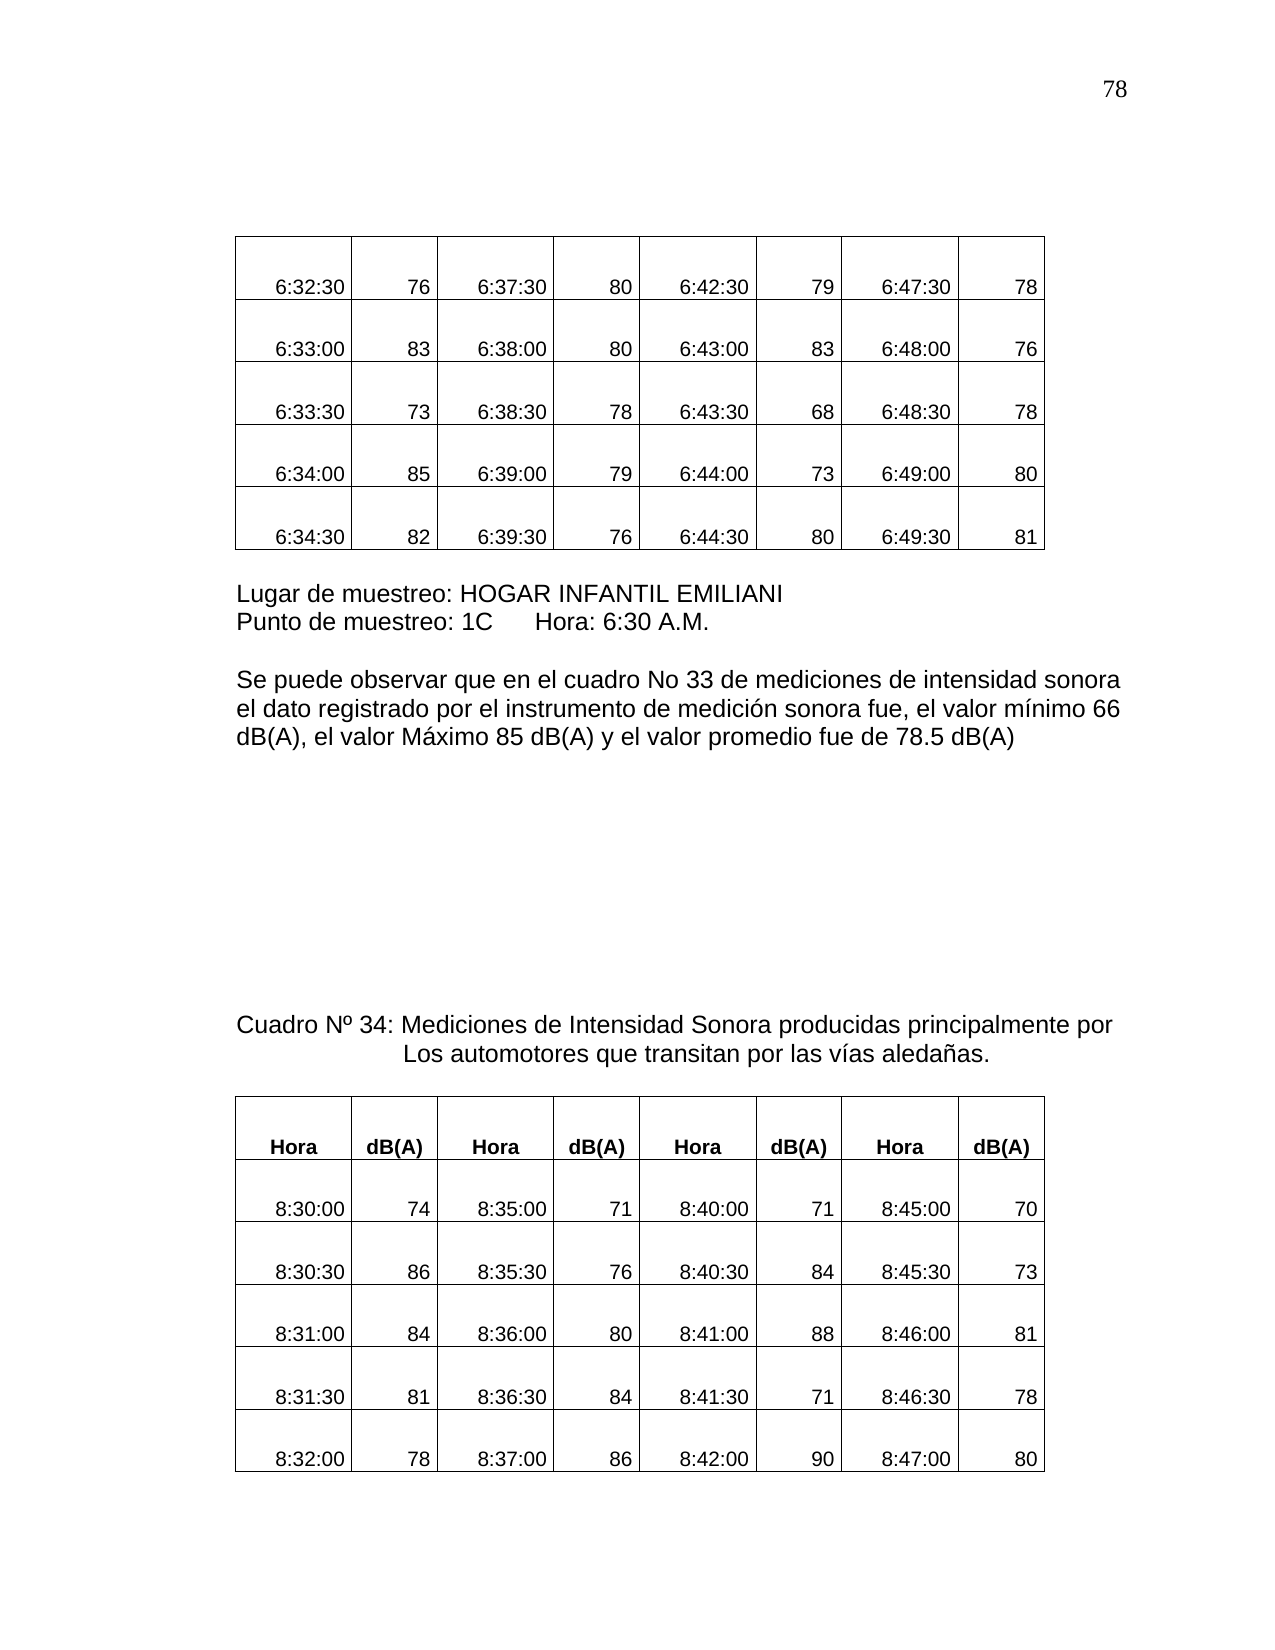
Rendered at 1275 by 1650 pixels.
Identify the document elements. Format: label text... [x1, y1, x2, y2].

table_cell 8:41:00 [640, 1285, 756, 1346]
table_cell 78 [959, 1347, 1044, 1408]
table_cell 81 [959, 487, 1044, 549]
table_cell 73 [352, 362, 437, 424]
table_cell 8:31:00 [236, 1285, 351, 1346]
table_cell 8:40:00 [640, 1160, 756, 1221]
table_cell 73 [959, 1222, 1044, 1283]
table_cell 8:35:30 [438, 1222, 553, 1283]
text Se puede observar que en el cuadro No 33 de mediciones de intensidad sonora el dato registrado por el instrumento de medición sonora fue, el valor mínimo 66 dB(A), el valor Máximo 85 dB(A) y el valor promedio fue de 78.5 dB(A) [236, 665, 1127, 751]
table_cell 80 [554, 237, 639, 299]
table_cell 6:32:30 [236, 237, 351, 299]
table_cell 80 [554, 1285, 639, 1346]
table_cell 80 [959, 425, 1044, 486]
table_cell 6:33:30 [236, 362, 351, 424]
table_header Hora [640, 1097, 756, 1158]
table_cell 8:37:00 [438, 1410, 553, 1471]
table_cell 6:38:30 [438, 362, 553, 424]
table_cell 86 [352, 1222, 437, 1283]
table_cell 6:49:30 [842, 487, 958, 549]
table_cell 6:37:30 [438, 237, 553, 299]
table_cell 80 [959, 1410, 1044, 1471]
table_header Hora [842, 1097, 958, 1158]
table_cell 8:47:00 [842, 1410, 958, 1471]
table_cell 74 [352, 1160, 437, 1221]
table_cell 6:49:00 [842, 425, 958, 486]
table_cell 70 [959, 1160, 1044, 1221]
table_cell 71 [554, 1160, 639, 1221]
table_cell 76 [959, 300, 1044, 361]
table_cell 6:44:00 [640, 425, 756, 486]
table_header dB(A) [959, 1097, 1044, 1158]
table_cell 76 [554, 487, 639, 549]
table_cell 78 [352, 1410, 437, 1471]
table_cell 8:35:00 [438, 1160, 553, 1221]
table_cell 71 [757, 1160, 841, 1221]
table_header dB(A) [554, 1097, 639, 1158]
table_cell 83 [757, 300, 841, 361]
table_cell 8:36:00 [438, 1285, 553, 1346]
table_cell 68 [757, 362, 841, 424]
table_cell 6:38:00 [438, 300, 553, 361]
table_header Hora [236, 1097, 351, 1158]
table_cell 79 [554, 425, 639, 486]
table_cell 71 [757, 1347, 841, 1408]
table_cell 8:41:30 [640, 1347, 756, 1408]
table_cell 79 [757, 237, 841, 299]
text Punto de muestreo: 1C Hora: 6:30 A.M. [236, 607, 1127, 636]
table_cell 6:34:30 [236, 487, 351, 549]
table_header dB(A) [757, 1097, 841, 1158]
table_cell 8:45:30 [842, 1222, 958, 1283]
table_header Hora [438, 1097, 553, 1158]
table_cell 84 [757, 1222, 841, 1283]
table_cell 6:42:30 [640, 237, 756, 299]
table_cell 86 [554, 1410, 639, 1471]
table_cell 6:43:00 [640, 300, 756, 361]
table_cell 76 [554, 1222, 639, 1283]
text Los automotores que transitan por las vías aledañas. [236, 1038, 1127, 1067]
text Cuadro Nº 34: Mediciones de Intensidad Sonora producidas principalmente por [236, 1010, 1127, 1038]
table_cell 80 [554, 300, 639, 361]
table_cell 85 [352, 425, 437, 486]
table_cell 6:39:30 [438, 487, 553, 549]
table_cell 76 [352, 237, 437, 299]
table_header dB(A) [352, 1097, 437, 1158]
table_cell 6:39:00 [438, 425, 553, 486]
table_cell 6:43:30 [640, 362, 756, 424]
table_cell 8:42:00 [640, 1410, 756, 1471]
table_cell 90 [757, 1410, 841, 1471]
table_cell 78 [554, 362, 639, 424]
table_cell 8:31:30 [236, 1347, 351, 1408]
table_cell 78 [959, 237, 1044, 299]
table_cell 81 [352, 1347, 437, 1408]
table_cell 6:48:30 [842, 362, 958, 424]
table_cell 8:32:00 [236, 1410, 351, 1471]
table_cell 81 [959, 1285, 1044, 1346]
table_cell 84 [352, 1285, 437, 1346]
table_cell 8:30:00 [236, 1160, 351, 1221]
table_cell 83 [352, 300, 437, 361]
table_cell 8:46:30 [842, 1347, 958, 1408]
table_cell 8:46:00 [842, 1285, 958, 1346]
table_cell 6:48:00 [842, 300, 958, 361]
table_cell 6:33:00 [236, 300, 351, 361]
text Lugar de muestreo: HOGAR INFANTIL EMILIANI [236, 578, 1127, 607]
table_cell 6:44:30 [640, 487, 756, 549]
table_cell 78 [959, 362, 1044, 424]
table_cell 82 [352, 487, 437, 549]
table_cell 8:30:30 [236, 1222, 351, 1283]
table_cell 8:45:00 [842, 1160, 958, 1221]
table_cell 8:36:30 [438, 1347, 553, 1408]
table_cell 88 [757, 1285, 841, 1346]
table_cell 6:47:30 [842, 237, 958, 299]
table_cell 6:34:00 [236, 425, 351, 486]
table_cell 73 [757, 425, 841, 486]
table_cell 84 [554, 1347, 639, 1408]
table_cell 8:40:30 [640, 1222, 756, 1283]
table_cell 80 [757, 487, 841, 549]
